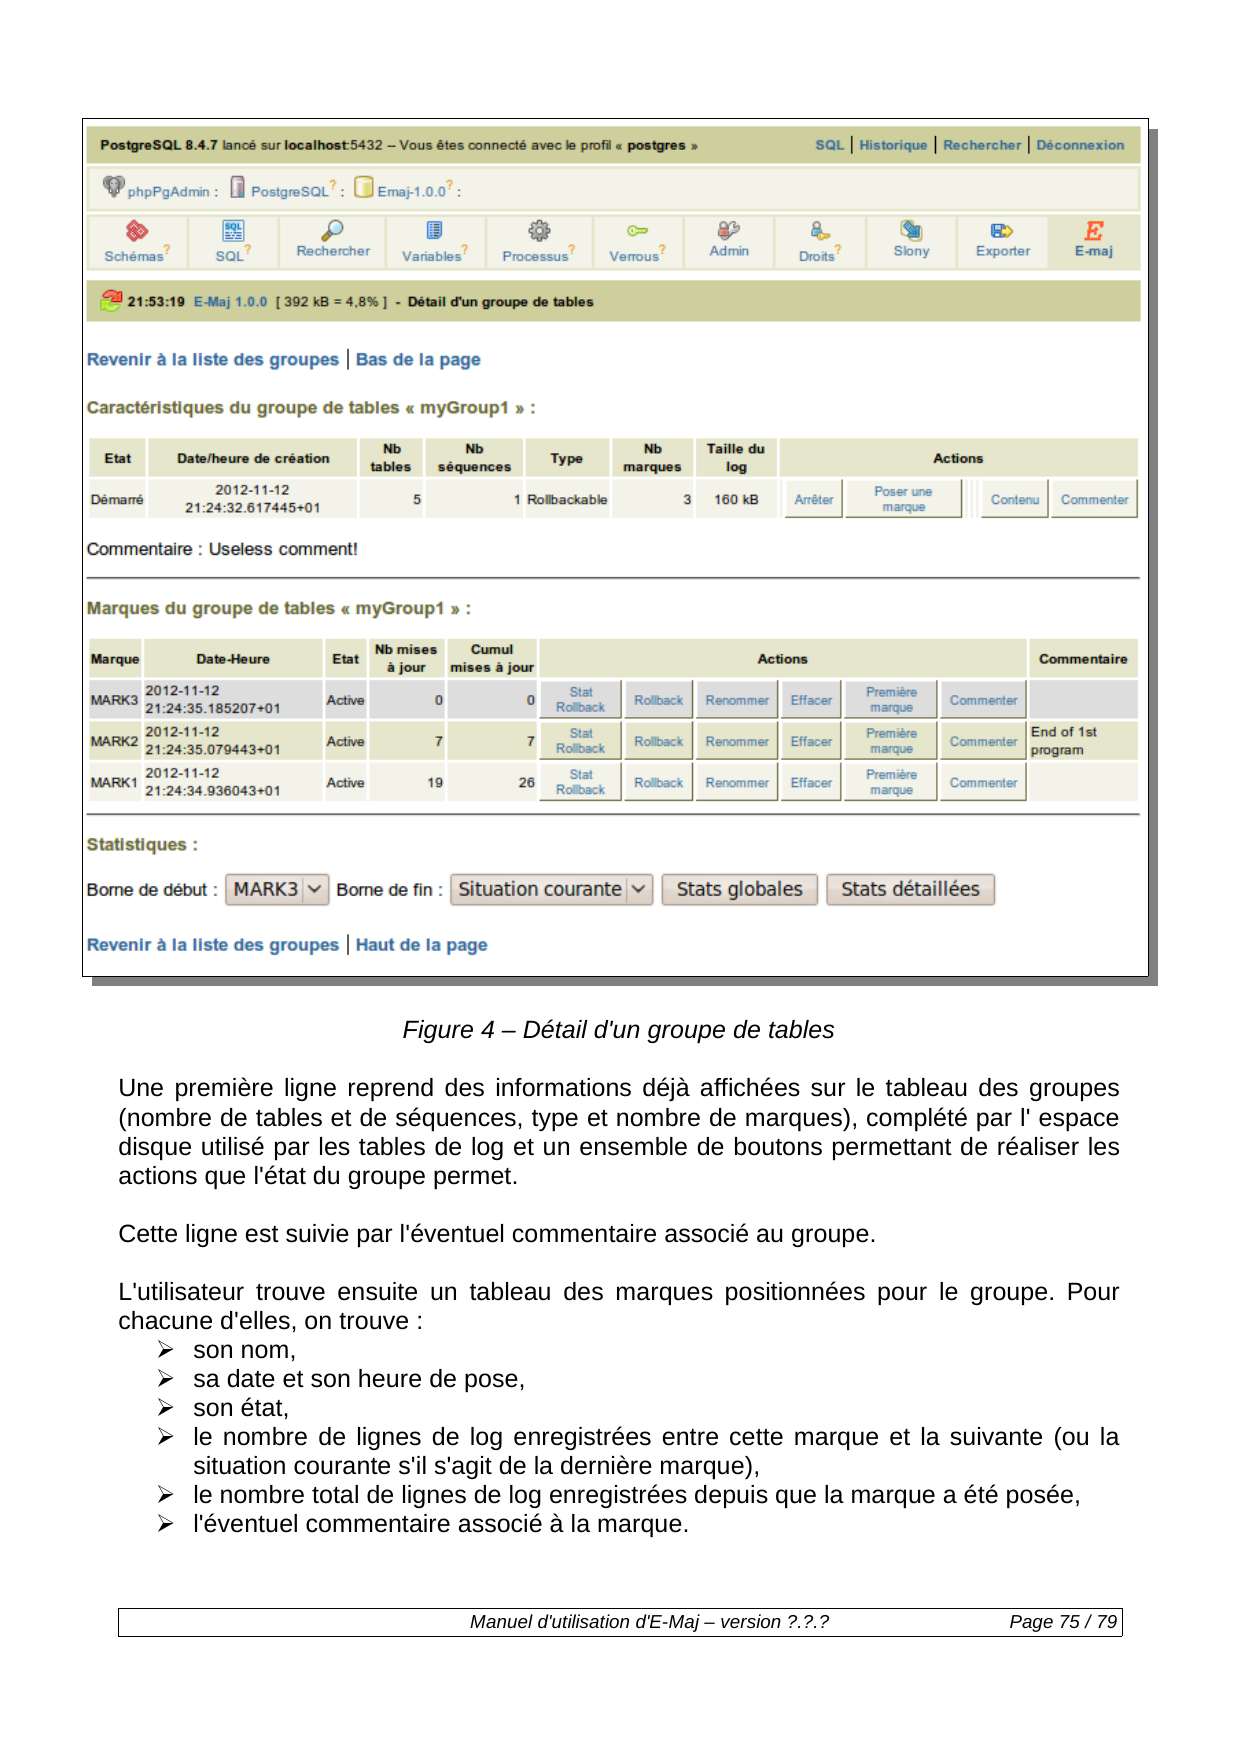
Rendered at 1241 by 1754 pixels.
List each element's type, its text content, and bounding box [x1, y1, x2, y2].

text L'utilisateur trouve ensuite un tableau des marques positionnées pour le groupe. Pour chacune d'elles, on trouve : [118, 1277, 1122, 1335]
list le nombre de lignes de log enregistrées entre cette marque et la suivante (ou la situation courante s'il s'agit de la dernière marque), [156, 1422, 1122, 1480]
list le nombre total de lignes de log enregistrées depuis que la marque a été posée, [156, 1480, 1122, 1509]
list l'éventuel commentaire associé à la marque. [156, 1509, 1122, 1538]
text Cette ligne est suivie par l'éventuel commentaire associé au groupe. [118, 1219, 1122, 1248]
text Une première ligne reprend des informations déjà affichées sur le tableau des groupes (nombre de tables et de séquences, type et nombre de marques), complété par l' espace disque utilisé par les tables de log et un ensemble de boutons permettant de réaliser les actions que l'état du groupe permet. [118, 1073, 1122, 1189]
list son nom, [156, 1335, 1122, 1364]
list sa date et son heure de pose, [156, 1364, 1122, 1393]
picture [84, 121, 1145, 973]
text Figure 4 – Détail d'un groupe de tables [118, 1015, 1122, 1044]
list son état, [156, 1393, 1122, 1422]
